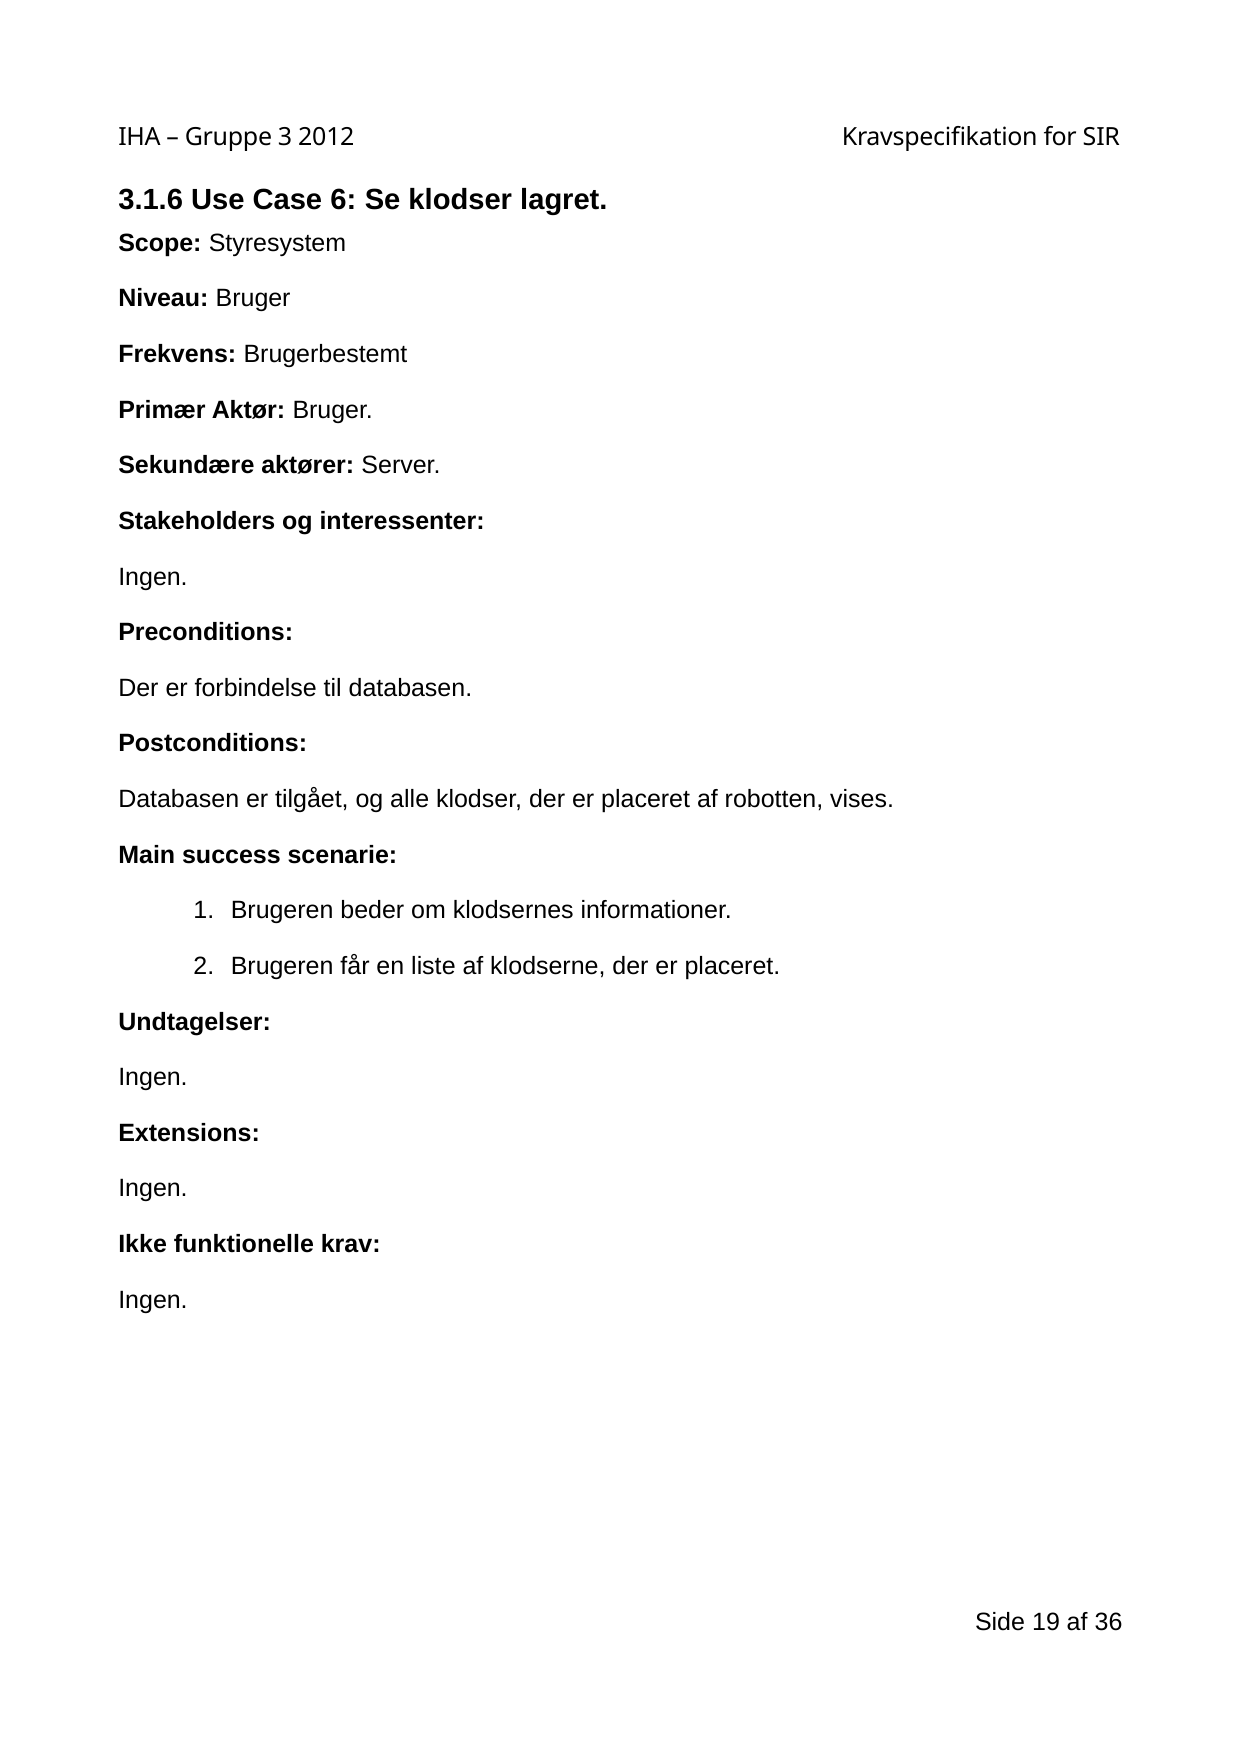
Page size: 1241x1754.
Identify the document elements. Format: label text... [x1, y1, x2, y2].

subtitle 3.1.6 Use Case 6: Se klodser lagret. [118, 182, 1122, 215]
text Primær Aktør: Bruger. [118, 394, 1122, 423]
text Stakeholders og interessenter: [118, 506, 1122, 534]
text Ingen. [118, 1062, 1122, 1091]
text Niveau: Bruger [118, 283, 1122, 312]
list Brugeren får en liste af klodserne, der er placeret. [193, 951, 1122, 979]
text Undtagelser: [118, 1006, 1122, 1035]
text Sekundære aktører: Server. [118, 450, 1122, 479]
text Databasen er tilgået, og alle klodser, der er placeret af robotten, vises. [118, 784, 1122, 813]
text Ingen. [118, 1173, 1122, 1202]
text Ikke funktionelle krav: [118, 1229, 1122, 1258]
text Der er forbindelse til databasen. [118, 673, 1122, 701]
text Frekvens: Brugerbestemt [118, 339, 1122, 368]
list Brugeren beder om klodsernes informationer. [193, 895, 1122, 924]
text Preconditions: [118, 617, 1122, 646]
text Extensions: [118, 1118, 1122, 1146]
text Postconditions: [118, 728, 1122, 757]
text Scope: Styresystem [118, 228, 1122, 256]
text Main success scenarie: [118, 839, 1122, 868]
text Ingen. [118, 1284, 1122, 1313]
text Ingen. [118, 561, 1122, 590]
